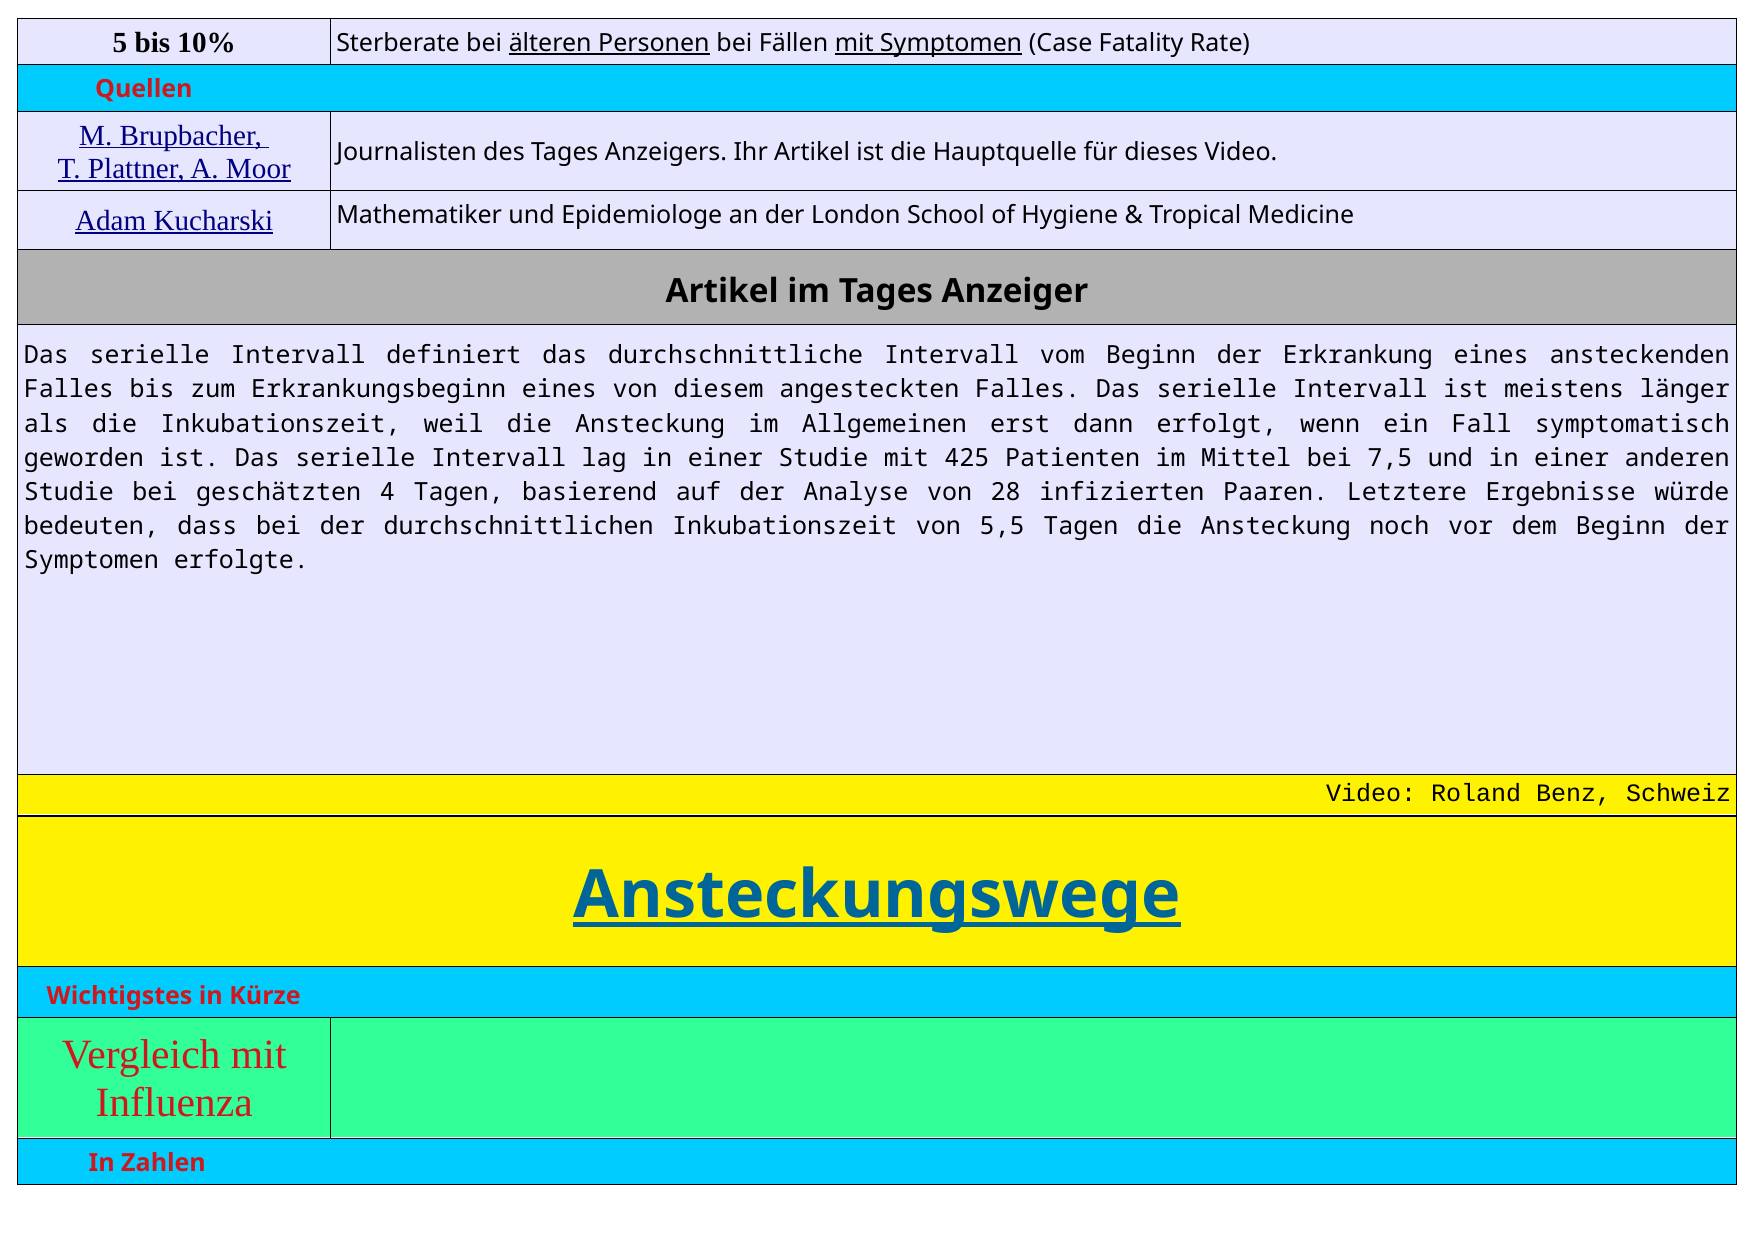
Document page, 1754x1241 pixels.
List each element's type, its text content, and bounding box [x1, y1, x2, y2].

table_header Ansteckungswege [18, 817, 1736, 966]
table_cell Mathematiker und Epidemiologe an der London School of Hygiene & Tropical Medicine [331, 191, 1736, 249]
table_cell 5 bis 10% [18, 19, 330, 64]
table_cell Vergleich mit Influenza [18, 1018, 330, 1137]
table_cell Artikel im Tages Anzeiger [18, 250, 1736, 324]
table_cell Quellen [18, 65, 1736, 111]
table_cell Sterberate bei älteren Personen bei Fällen mit Symptomen (Case Fatality Rate) [331, 19, 1736, 64]
table_cell Wichtigstes in Kürze [18, 967, 1736, 1017]
table_cell [331, 1018, 1736, 1137]
table_cell Video: Roland Benz, Schweiz [18, 775, 1736, 814]
table_cell Journalisten des Tages Anzeigers. Ihr Artikel ist die Hauptquelle für dieses Video. [331, 112, 1736, 190]
table_cell M. Brupbacher, T. Plattner, A. Moor [18, 112, 330, 190]
table_cell In Zahlen [18, 1139, 1736, 1184]
table_cell Das serielle Intervall definiert das durchschnittliche Intervall vom Beginn der Erkrankung eines ansteckenden Falles bis zum Erkrankungsbeginn eines von diesem angesteckten Falles. Das serielle Intervall ist meistens länger als die Inkubationszeit, weil die Ansteckung im Allgemeinen erst dann erfolgt, wenn ein Fall symptomatisch geworden ist. Das serielle Intervall lag in einer Studie mit 425 Patienten im Mittel bei 7,5 und in einer anderen Studie bei geschätzten 4 Tagen, basierend auf der Analyse von 28 infizierten Paaren. Letztere Ergebnisse würde bedeuten, dass bei der durchschnittlichen Inkubationszeit von 5,5 Tagen die Ansteckung noch vor dem Beginn der Symptomen erfolgte. [18, 325, 1736, 774]
table_cell Adam Kucharski [18, 191, 330, 249]
